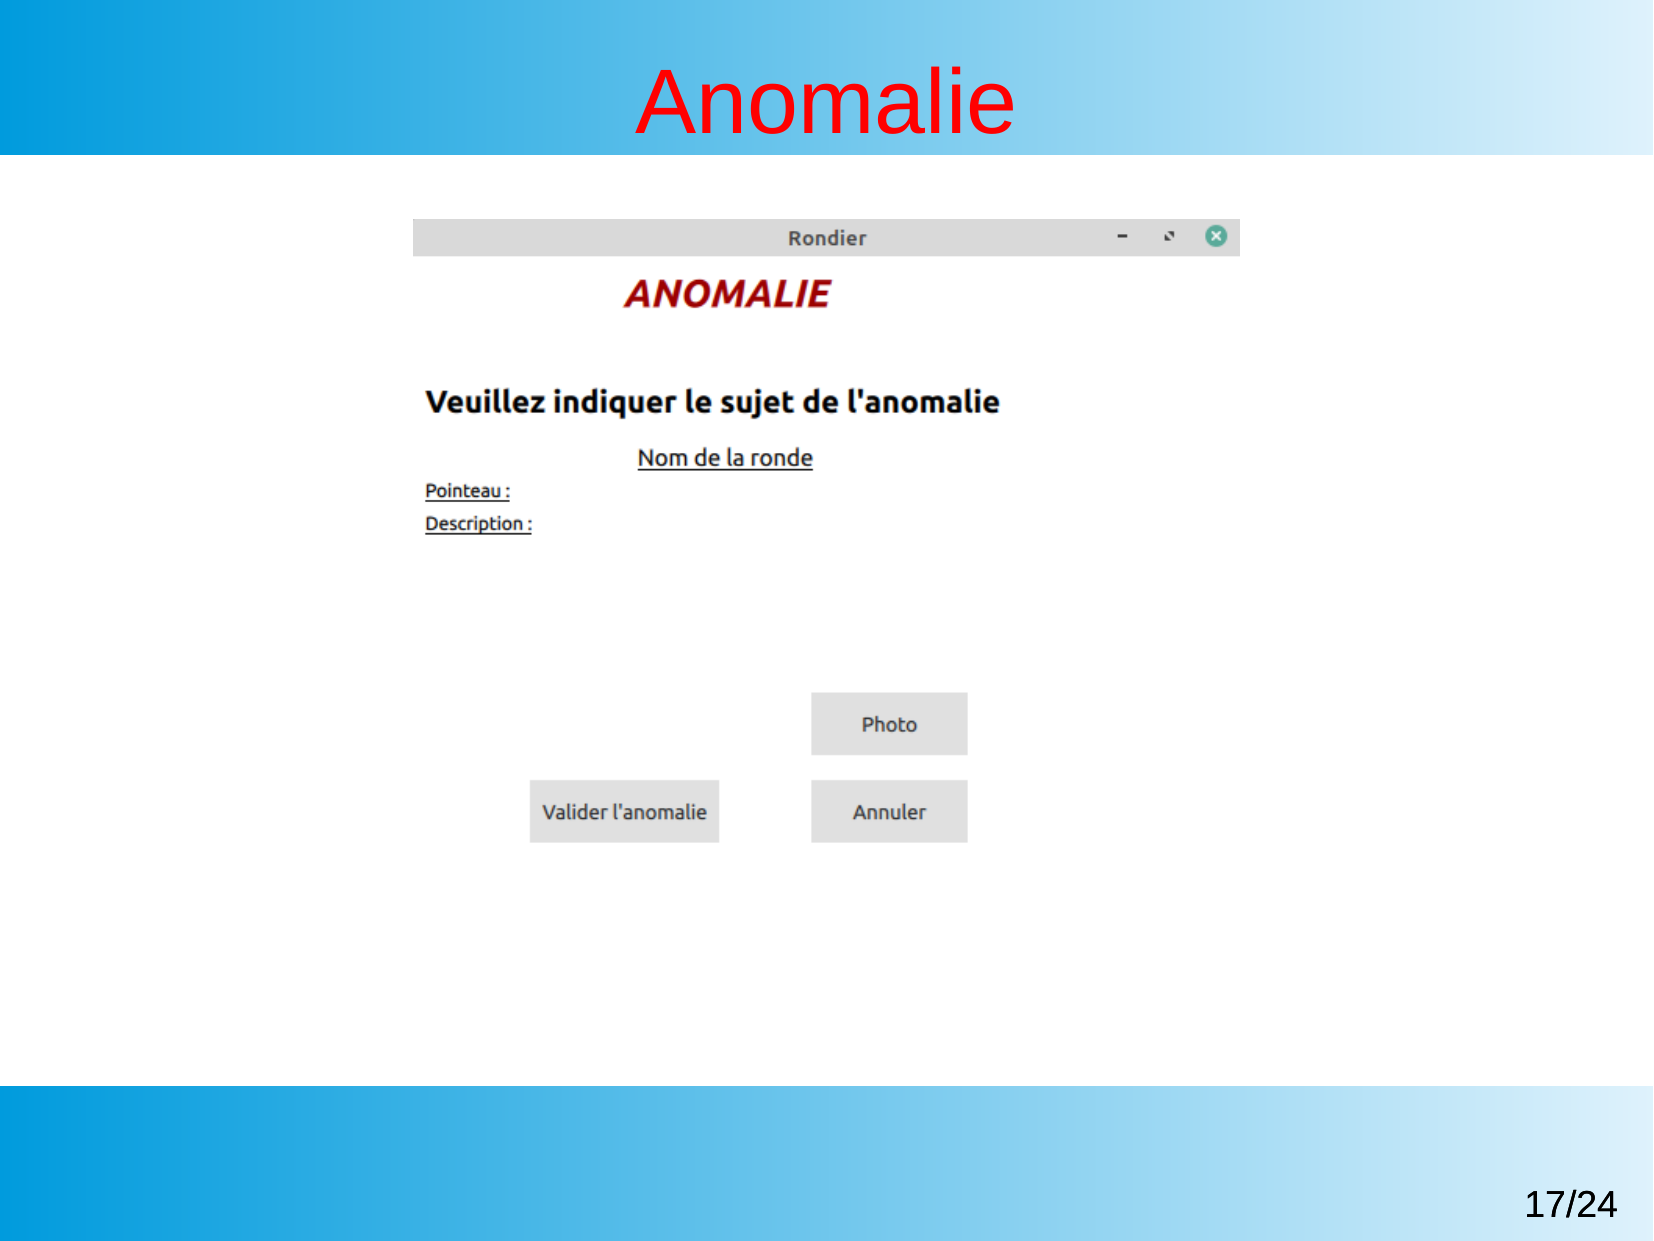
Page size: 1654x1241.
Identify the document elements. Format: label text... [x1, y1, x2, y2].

title Anomalie [82, 49, 1571, 155]
text_box 16/24 [1509, 1175, 1654, 1241]
picture [413, 219, 1240, 1004]
